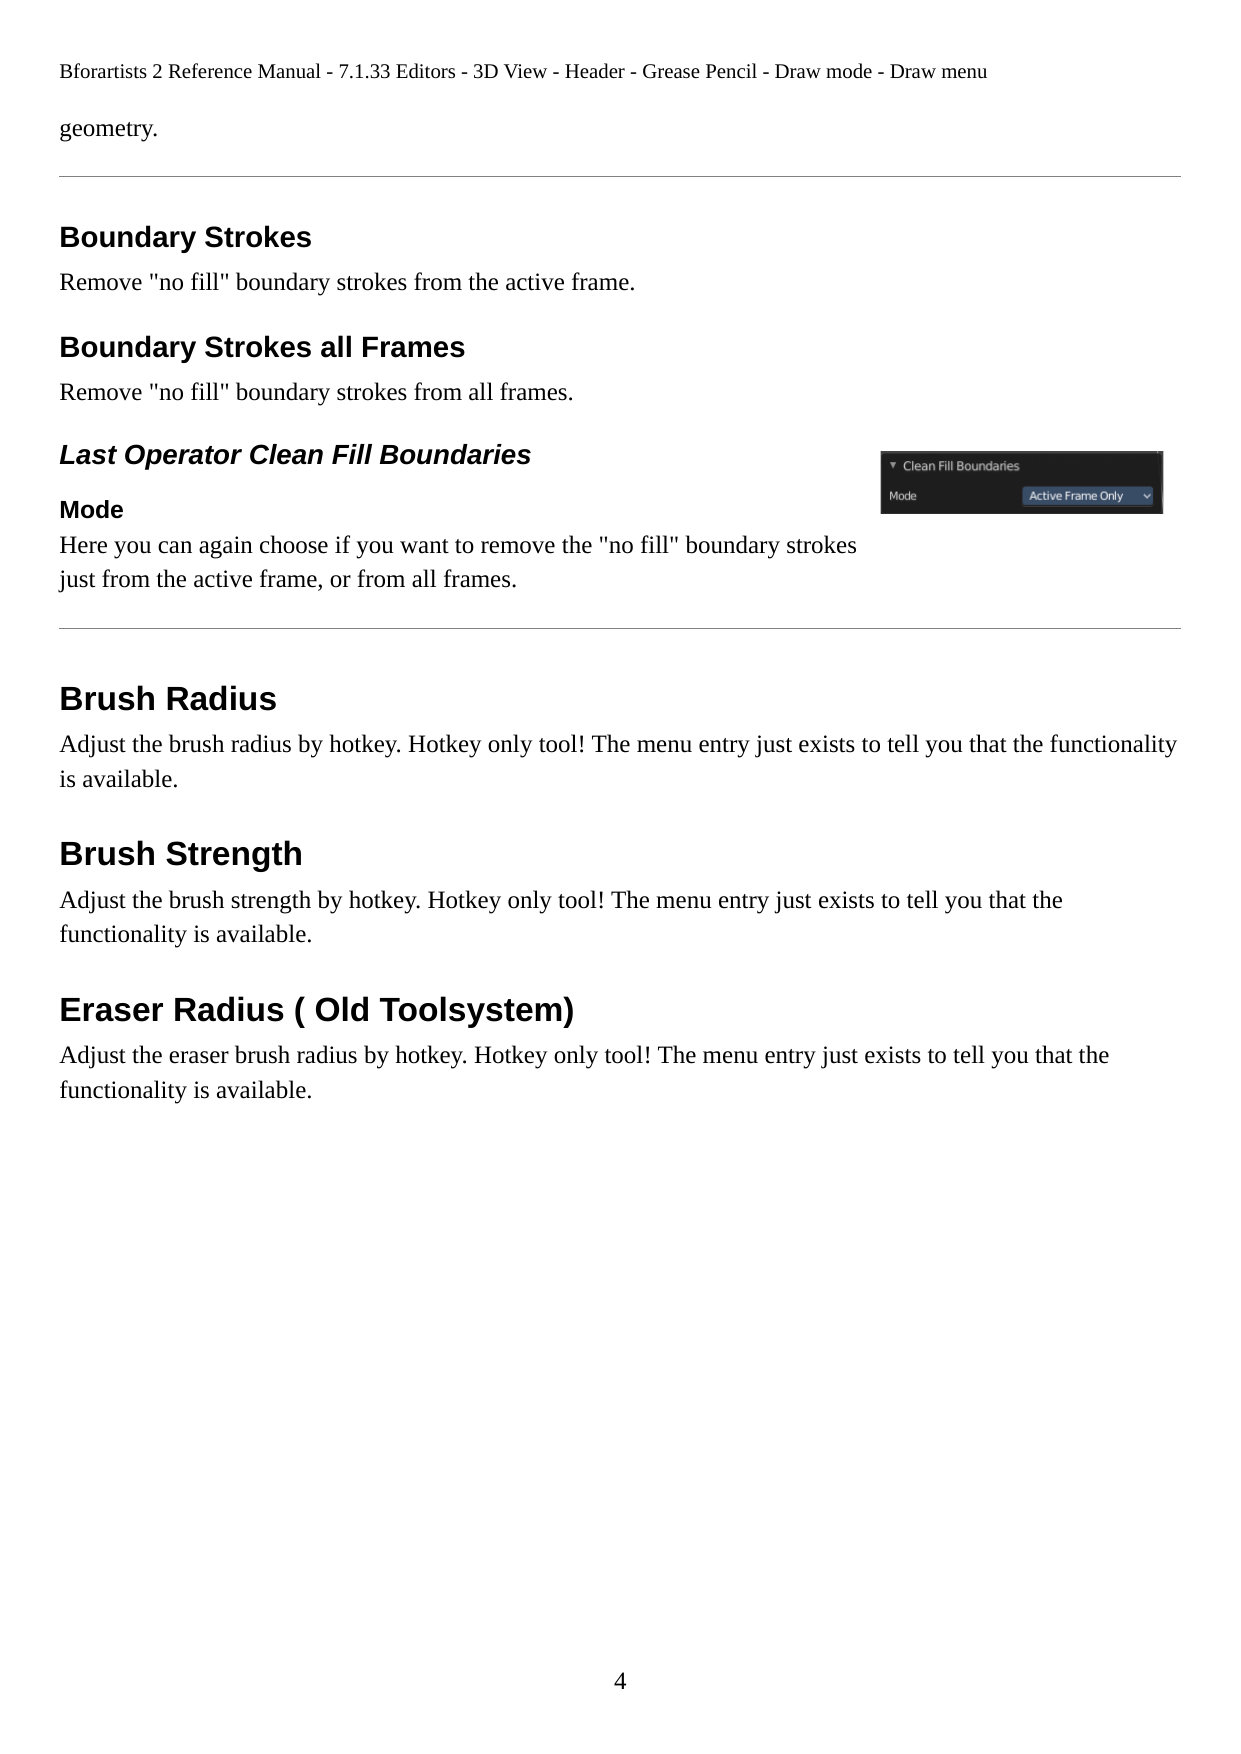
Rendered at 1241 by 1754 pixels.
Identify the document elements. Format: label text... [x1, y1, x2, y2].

text Adjust the brush radius by hotkey. Hotkey only tool! The menu entry just exists to tell you that the functionality is available. [59, 729, 1181, 793]
subtitle Eraser Radius ( Old Toolsystem) [59, 989, 1181, 1028]
text Adjust the brush strength by hotkey. Hotkey only tool! The menu entry just exists to tell you that the functionality is available. [59, 885, 1181, 948]
text Here you can again choose if you want to remove the "no fill" boundary strokes just from the active frame, or from all frames. [59, 530, 1181, 593]
picture [880, 451, 1164, 514]
subtitle Mode [59, 495, 1181, 523]
text Remove "no fill" boundary strokes from all frames. [59, 377, 1181, 405]
text geometry. [59, 113, 1181, 141]
subtitle Boundary Strokes all Frames [59, 330, 1181, 364]
subtitle Brush Strength [59, 834, 1181, 872]
subtitle Last Operator Clean Fill Boundaries [59, 438, 1181, 470]
subtitle Boundary Strokes [59, 220, 1181, 254]
subtitle Brush Radius [59, 678, 1181, 717]
text Remove "no fill" boundary strokes from the active frame. [59, 267, 1181, 295]
text Adjust the eraser brush radius by hotkey. Hotkey only tool! The menu entry just exists to tell you that the functionality is available. [59, 1041, 1181, 1104]
